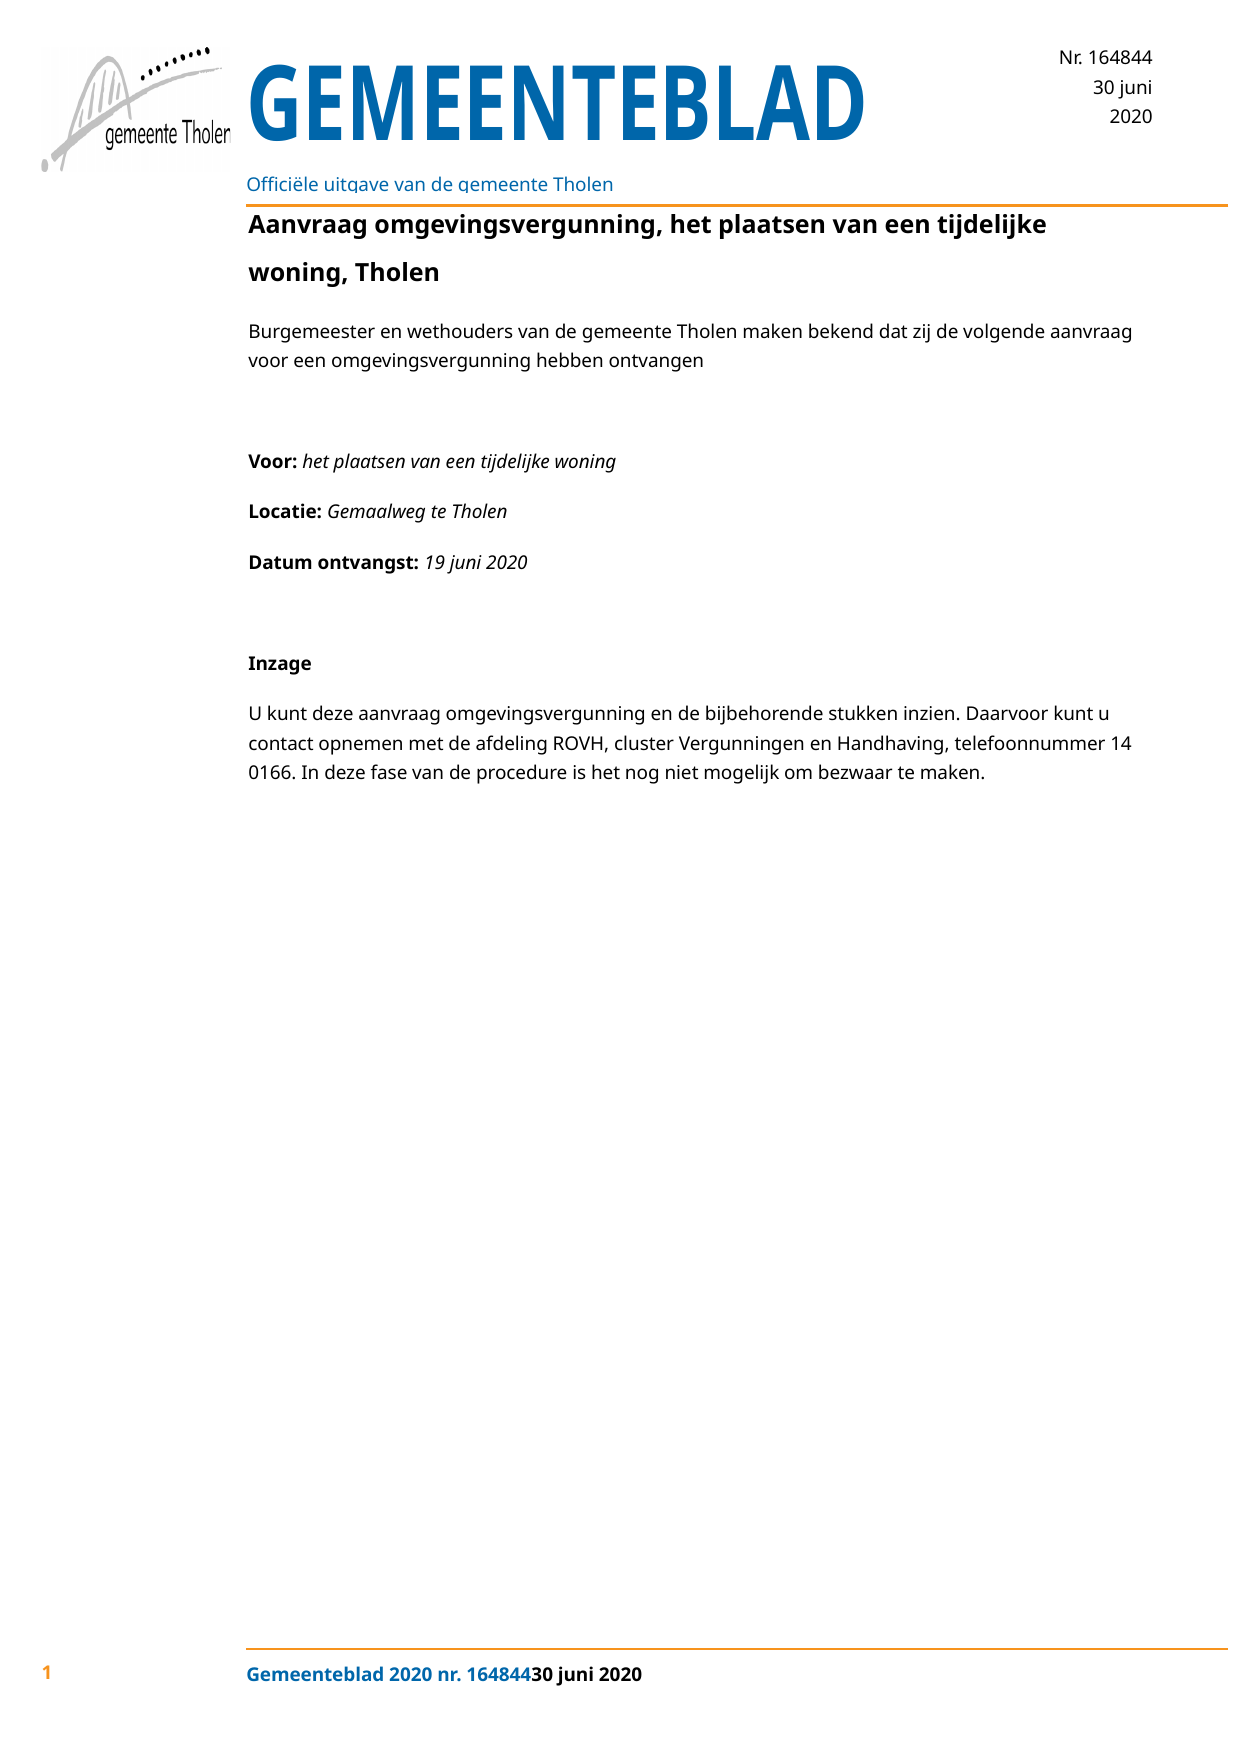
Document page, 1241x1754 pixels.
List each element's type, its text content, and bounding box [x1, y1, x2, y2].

text Voor: het plaatsen van een tijdelijke woning [248, 448, 1152, 474]
text Burgemeester en wethouders van de gemeente Tholen maken bekend dat zij de volgende aanvraag voor een omgevingsvergunning hebben ontvangen [248, 318, 1152, 373]
text Datum ontvangst: 19 juni 2020 [248, 549, 1152, 575]
text U kunt deze aanvraag omgevingsvergunning en de bijbehorende stukken inzien. Daarvoor kunt u contact opnemen met de afdeling ROVH, cluster Vergunningen en Handhaving, telefoonnummer 14 0166. In deze fase van de procedure is het nog niet mogelijk om bezwaar te maken. [248, 700, 1152, 785]
text Locatie: Gemaalweg te Tholen [248, 499, 1152, 524]
text Inzage [248, 650, 1152, 676]
text Aanvraag omgevingsvergunning, het plaatsen van een tijdelijke woning, Tholen [248, 207, 1152, 288]
picture [41, 47, 231, 172]
